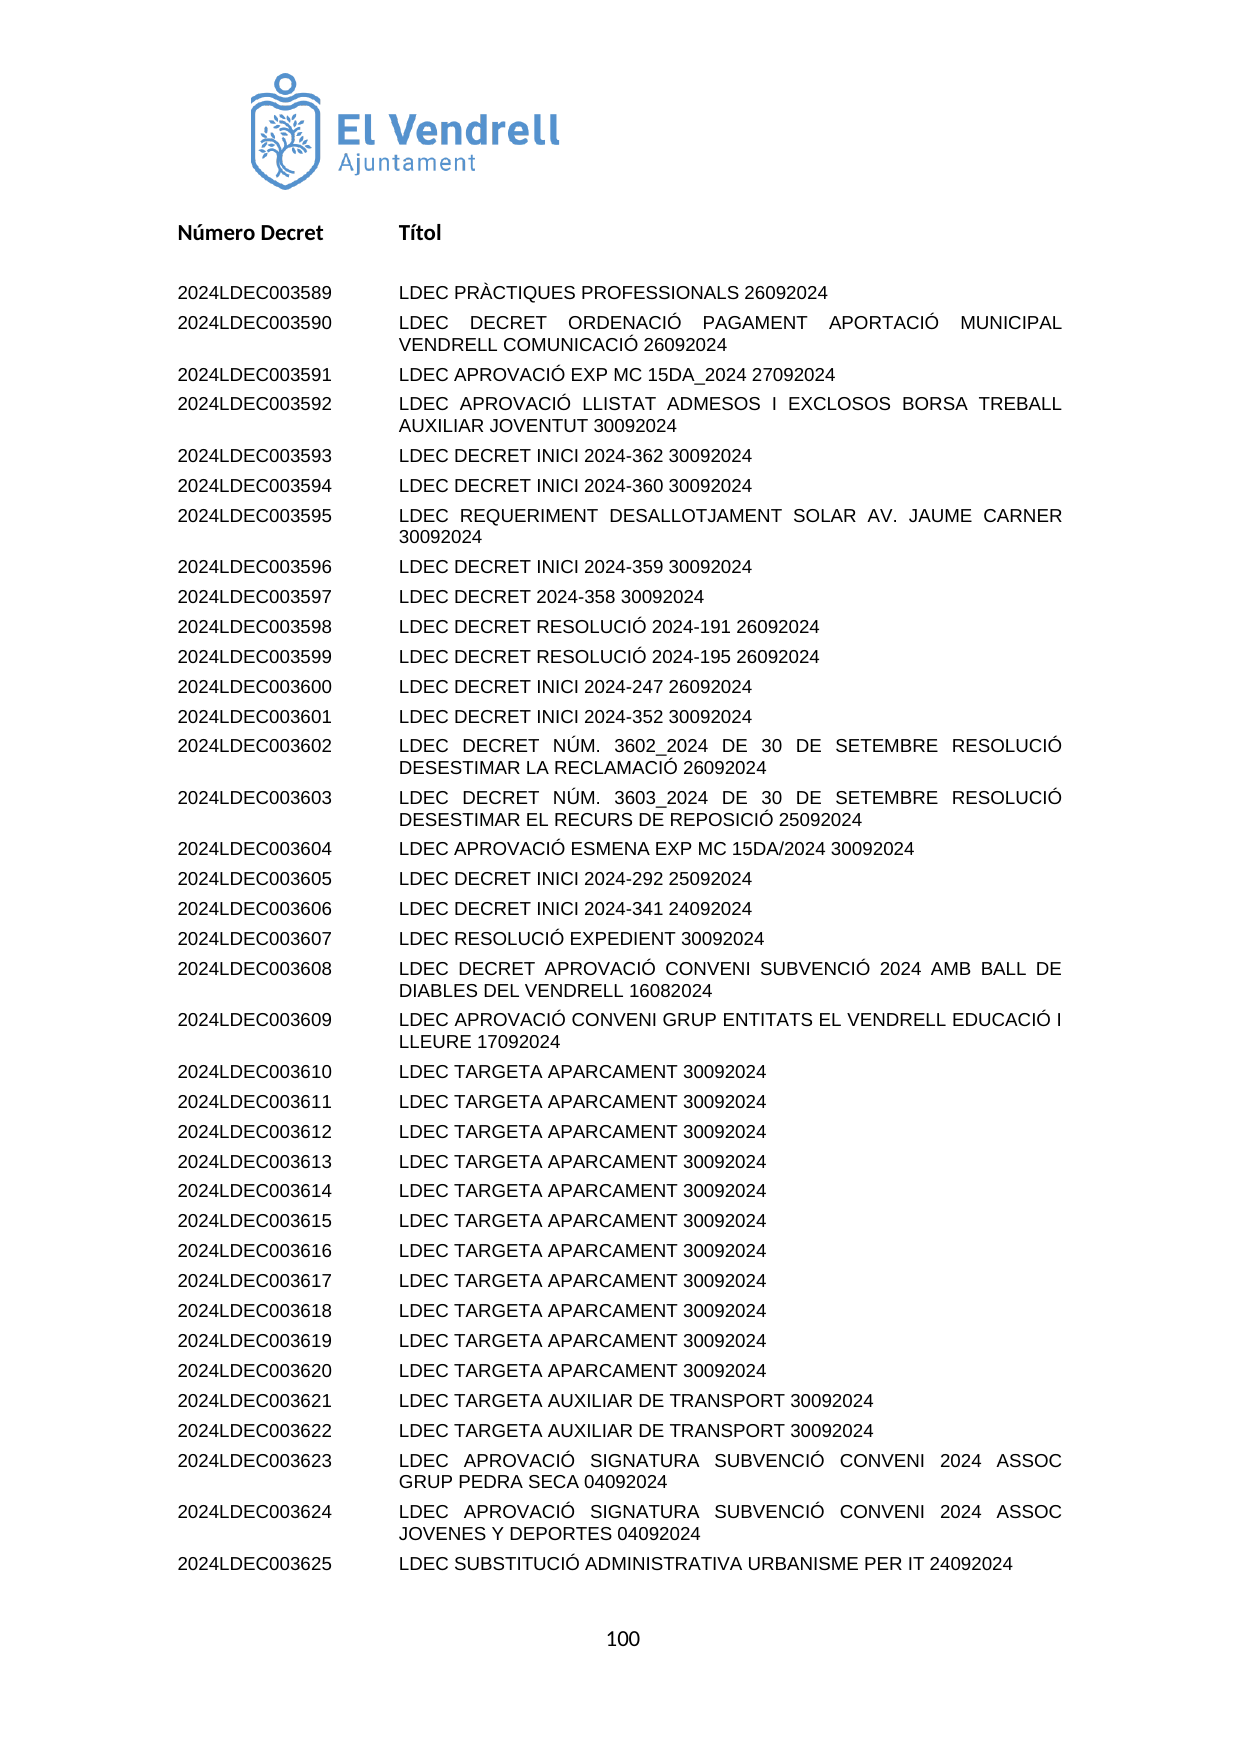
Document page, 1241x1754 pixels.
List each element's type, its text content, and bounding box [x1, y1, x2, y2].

text 2024LDEC003604 LDEC APROVACIÓ ESMENA EXP MC 15DA/2024 30092024 [177, 838, 1063, 860]
text 2024LDEC003598 LDEC DECRET RESOLUCIÓ 2024-191 26092024 [177, 616, 1063, 637]
text 2024LDEC003592 LDEC APROVACIÓ LLISTAT ADMESOS I EXCLOSOS BORSA TREBALL AUXILIAR JOVENTUT 30092024 [177, 393, 1063, 436]
text 2024LDEC003603 LDEC DECRET NÚM. 3603_2024 DE 30 DE SETEMBRE RESOLUCIÓ DESESTIMAR EL RECURS DE REPOSICIÓ 25092024 [177, 787, 1063, 830]
text 2024LDEC003599 LDEC DECRET RESOLUCIÓ 2024-195 26092024 [177, 646, 1063, 667]
text 2024LDEC003589 LDEC PRÀCTIQUES PROFESSIONALS 26092024 [177, 282, 1063, 303]
text 2024LDEC003601 LDEC DECRET INICI 2024-352 30092024 [177, 705, 1063, 727]
text 2024LDEC003593 LDEC DECRET INICI 2024-362 30092024 [177, 445, 1063, 466]
picture [251, 73, 560, 190]
text 2024LDEC003605 LDEC DECRET INICI 2024-292 25092024 [177, 868, 1063, 890]
text 2024LDEC003624 LDEC APROVACIÓ SIGNATURA SUBVENCIÓ CONVENI 2024 ASSOC JOVENES Y DEPORTES 04092024 [177, 1501, 1063, 1544]
text 2024LDEC003621 LDEC TARGETA AUXILIAR DE TRANSPORT 30092024 [177, 1389, 1063, 1411]
text 2024LDEC003617 LDEC TARGETA APARCAMENT 30092024 [177, 1270, 1063, 1292]
text 2024LDEC003615 LDEC TARGETA APARCAMENT 30092024 [177, 1210, 1063, 1232]
text 2024LDEC003625 LDEC SUBSTITUCIÓ ADMINISTRATIVA URBANISME PER IT 24092024 [177, 1552, 1063, 1574]
text 2024LDEC003597 LDEC DECRET 2024-358 30092024 [177, 586, 1063, 607]
text 2024LDEC003608 LDEC DECRET APROVACIÓ CONVENI SUBVENCIÓ 2024 AMB BALL DE DIABLES DEL VENDRELL 16082024 [177, 958, 1063, 1001]
text 2024LDEC003613 LDEC TARGETA APARCAMENT 30092024 [177, 1150, 1063, 1172]
text 2024LDEC003595 LDEC REQUERIMENT DESALLOTJAMENT SOLAR AV. JAUME CARNER 30092024 [177, 504, 1063, 548]
text 2024LDEC003610 LDEC TARGETA APARCAMENT 30092024 [177, 1061, 1063, 1082]
text 2024LDEC003600 LDEC DECRET INICI 2024-247 26092024 [177, 676, 1063, 697]
text 2024LDEC003614 LDEC TARGETA APARCAMENT 30092024 [177, 1180, 1063, 1202]
text 2024LDEC003616 LDEC TARGETA APARCAMENT 30092024 [177, 1240, 1063, 1262]
text 2024LDEC003606 LDEC DECRET INICI 2024-341 24092024 [177, 898, 1063, 919]
text 2024LDEC003607 LDEC RESOLUCIÓ EXPEDIENT 30092024 [177, 928, 1063, 949]
text 2024LDEC003594 LDEC DECRET INICI 2024-360 30092024 [177, 474, 1063, 496]
text 2024LDEC003620 LDEC TARGETA APARCAMENT 30092024 [177, 1360, 1063, 1381]
text 2024LDEC003618 LDEC TARGETA APARCAMENT 30092024 [177, 1300, 1063, 1321]
text 2024LDEC003622 LDEC TARGETA AUXILIAR DE TRANSPORT 30092024 [177, 1419, 1063, 1441]
text 2024LDEC003609 LDEC APROVACIÓ CONVENI GRUP ENTITATS EL VENDRELL EDUCACIÓ I LLEURE 17092024 [177, 1009, 1063, 1052]
text 2024LDEC003590 LDEC DECRET ORDENACIÓ PAGAMENT APORTACIÓ MUNICIPAL VENDRELL COMUNICACIÓ 26092024 [177, 312, 1063, 355]
text 2024LDEC003623 LDEC APROVACIÓ SIGNATURA SUBVENCIÓ CONVENI 2024 ASSOC GRUP PEDRA SECA 04092024 [177, 1449, 1063, 1492]
text 2024LDEC003591 LDEC APROVACIÓ EXP MC 15DA_2024 27092024 [177, 363, 1063, 385]
text 2024LDEC003596 LDEC DECRET INICI 2024-359 30092024 [177, 556, 1063, 577]
text 2024LDEC003611 LDEC TARGETA APARCAMENT 30092024 [177, 1091, 1063, 1112]
text 2024LDEC003619 LDEC TARGETA APARCAMENT 30092024 [177, 1330, 1063, 1351]
text 2024LDEC003602 LDEC DECRET NÚM. 3602_2024 DE 30 DE SETEMBRE RESOLUCIÓ DESESTIMAR LA RECLAMACIÓ 26092024 [177, 735, 1063, 778]
text 2024LDEC003612 LDEC TARGETA APARCAMENT 30092024 [177, 1121, 1063, 1142]
